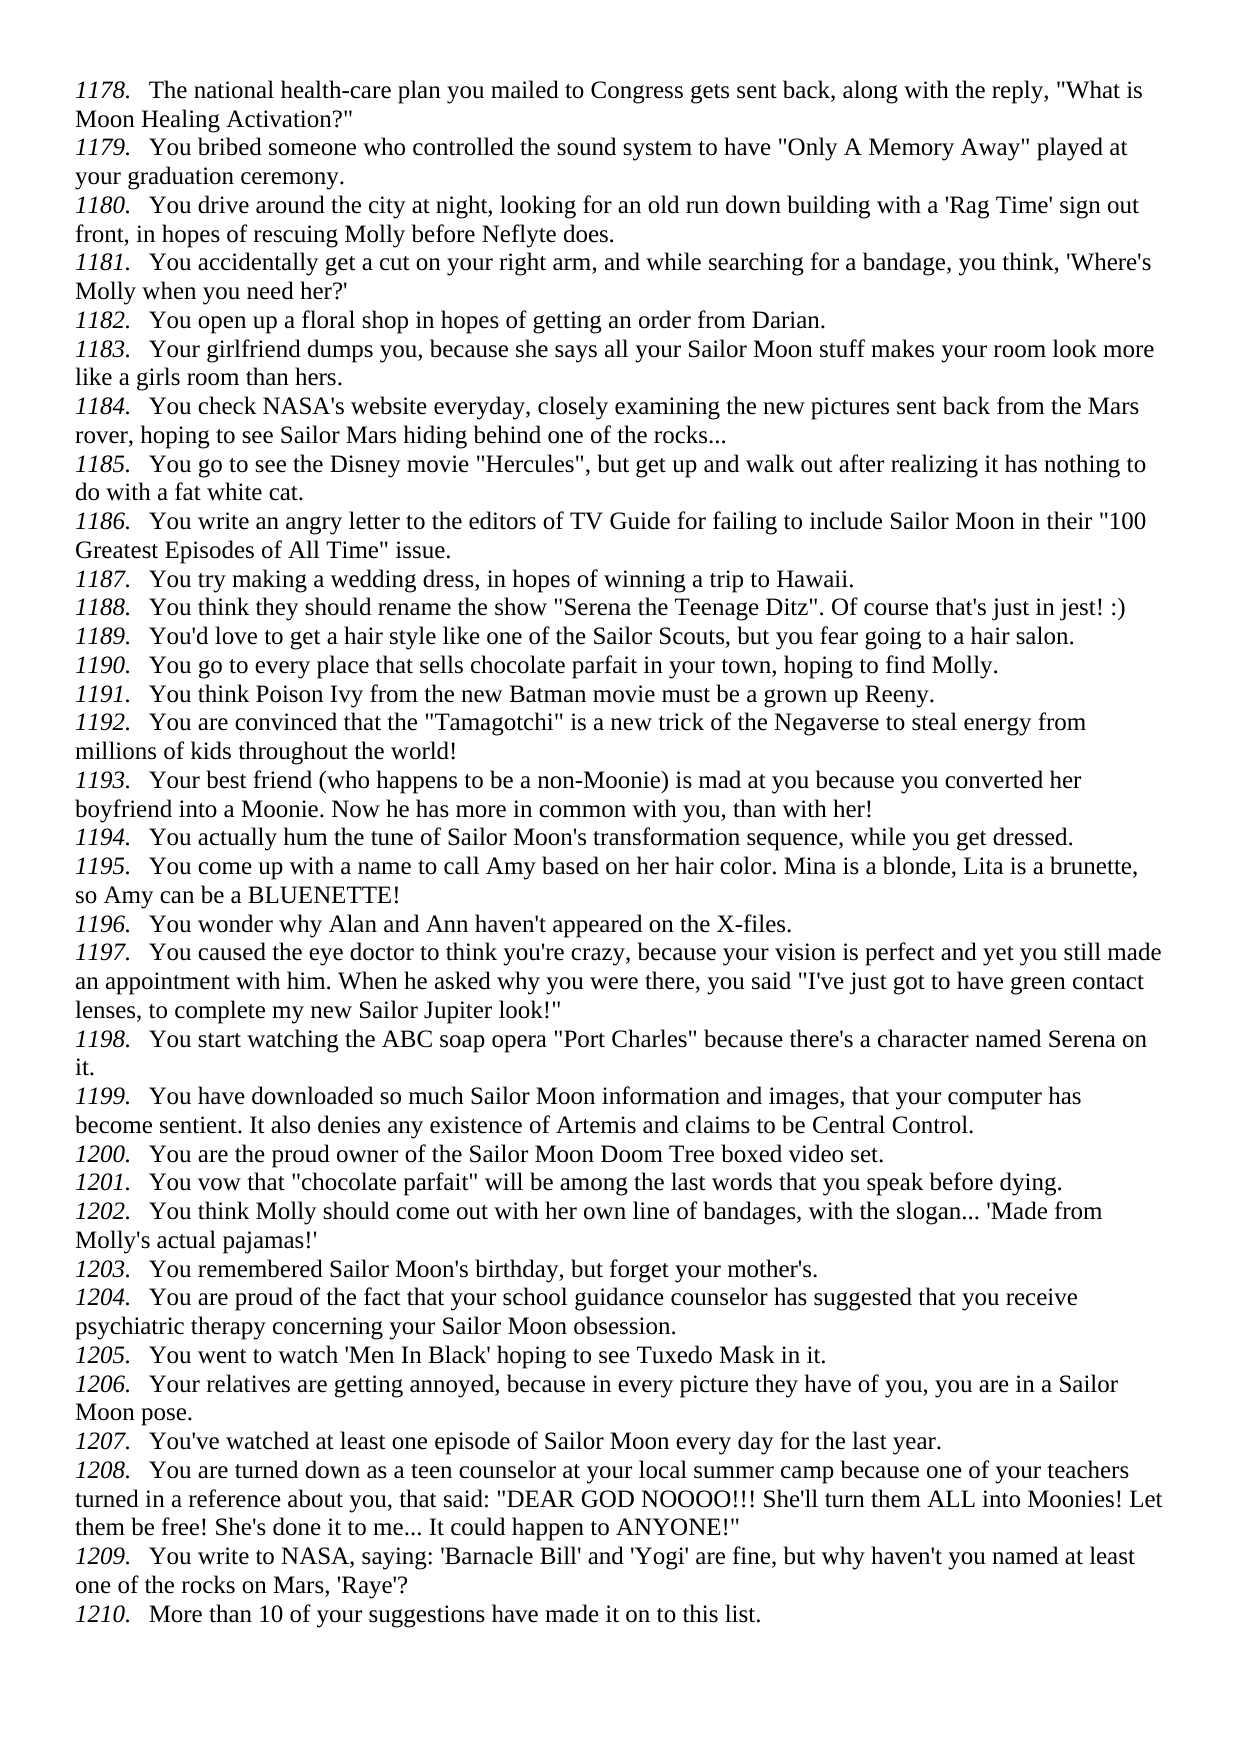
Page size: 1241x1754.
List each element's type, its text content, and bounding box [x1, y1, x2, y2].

list You go to see the Disney movie "Hercules", but get up and walk out after realizing it has nothing to do with a fat white cat. [75, 449, 1165, 506]
list You bribed someone who controlled the sound system to have "Only A Memory Away" played at your graduation ceremony. [75, 132, 1165, 190]
list You start watching the ABC soap opera "Port Charles" because there's a character named Serena on it. [75, 1024, 1165, 1081]
list The national health-care plan you mailed to Congress gets sent back, along with the reply, "What is Moon Healing Activation?" [75, 75, 1165, 132]
list You write an angry letter to the editors of TV Guide for failing to include Sailor Moon in their "100 Greatest Episodes of All Time" issue. [75, 506, 1165, 564]
list You go to every place that sells chocolate parfait in your town, hoping to find Molly. [75, 650, 1165, 679]
list You are convinced that the "Tamagotchi" is a new trick of the Negaverse to steal energy from millions of kids throughout the world! [75, 707, 1165, 765]
list You are proud of the fact that your school guidance counselor has suggested that you receive psychiatric therapy concerning your Sailor Moon obsession. [75, 1282, 1165, 1340]
list You think Poison Ivy from the new Batman movie must be a grown up Reeny. [75, 679, 1165, 707]
list You have downloaded so much Sailor Moon information and images, that your computer has become sentient. It also denies any existence of Artemis and claims to be Central Control. [75, 1081, 1165, 1139]
list You actually hum the tune of Sailor Moon's transformation sequence, while you get dressed. [75, 822, 1165, 851]
list You write to NASA, saying: 'Barnacle Bill' and 'Yogi' are fine, but why haven't you named at least one of the rocks on Mars, 'Raye'? [75, 1541, 1165, 1599]
list You think they should rename the show "Serena the Teenage Ditz". Of course that's just in jest! :) [75, 592, 1165, 621]
list More than 10 of your suggestions have made it on to this list. [75, 1599, 1165, 1627]
list You try making a wedding dress, in hopes of winning a trip to Hawaii. [75, 564, 1165, 592]
list You are turned down as a teen counselor at your local summer camp because one of your teachers turned in a reference about you, that said: "DEAR GOD NOOOO!!! She'll turn them ALL into Moonies! Let them be free! She's done it to me... It could happen to ANYONE!" [75, 1455, 1165, 1541]
list You vow that "chocolate parfait" will be among the last words that you speak before dying. [75, 1167, 1165, 1196]
list Your girlfriend dumps you, because she says all your Sailor Moon stuff makes your room look more like a girls room than hers. [75, 334, 1165, 391]
list You wonder why Alan and Ann haven't appeared on the X-files. [75, 909, 1165, 937]
list You think Molly should come out with her own line of bandages, with the slogan... 'Made from Molly's actual pajamas!' [75, 1196, 1165, 1254]
list You've watched at least one episode of Sailor Moon every day for the last year. [75, 1426, 1165, 1455]
list You come up with a name to call Amy based on her hair color. Mina is a blonde, Lita is a brunette, so Amy can be a BLUENETTE! [75, 851, 1165, 909]
list You caused the eye doctor to think you're crazy, because your vision is perfect and yet you still made an appointment with him. When he asked why you were there, you said "I've just got to have green contact lenses, to complete my new Sailor Jupiter look!" [75, 937, 1165, 1024]
list Your relatives are getting annoyed, because in every picture they have of you, you are in a Sailor Moon pose. [75, 1369, 1165, 1426]
list You accidentally get a cut on your right arm, and while searching for a bandage, you think, 'Where's Molly when you need her?' [75, 247, 1165, 305]
list You went to watch 'Men In Black' hoping to see Tuxedo Mask in it. [75, 1340, 1165, 1369]
list You remembered Sailor Moon's birthday, but forget your mother's. [75, 1254, 1165, 1282]
list You drive around the city at night, looking for an old run down building with a 'Rag Time' sign out front, in hopes of rescuing Molly before Neflyte does. [75, 190, 1165, 247]
list You are the proud owner of the Sailor Moon Doom Tree boxed video set. [75, 1139, 1165, 1167]
list You open up a floral shop in hopes of getting an order from Darian. [75, 305, 1165, 334]
list Your best friend (who happens to be a non-Moonie) is mad at you because you converted her boyfriend into a Moonie. Now he has more in common with you, than with her! [75, 765, 1165, 822]
list You check NASA's website everyday, closely examining the new pictures sent back from the Mars rover, hoping to see Sailor Mars hiding behind one of the rocks... [75, 391, 1165, 449]
list You'd love to get a hair style like one of the Sailor Scouts, but you fear going to a hair salon. [75, 621, 1165, 650]
